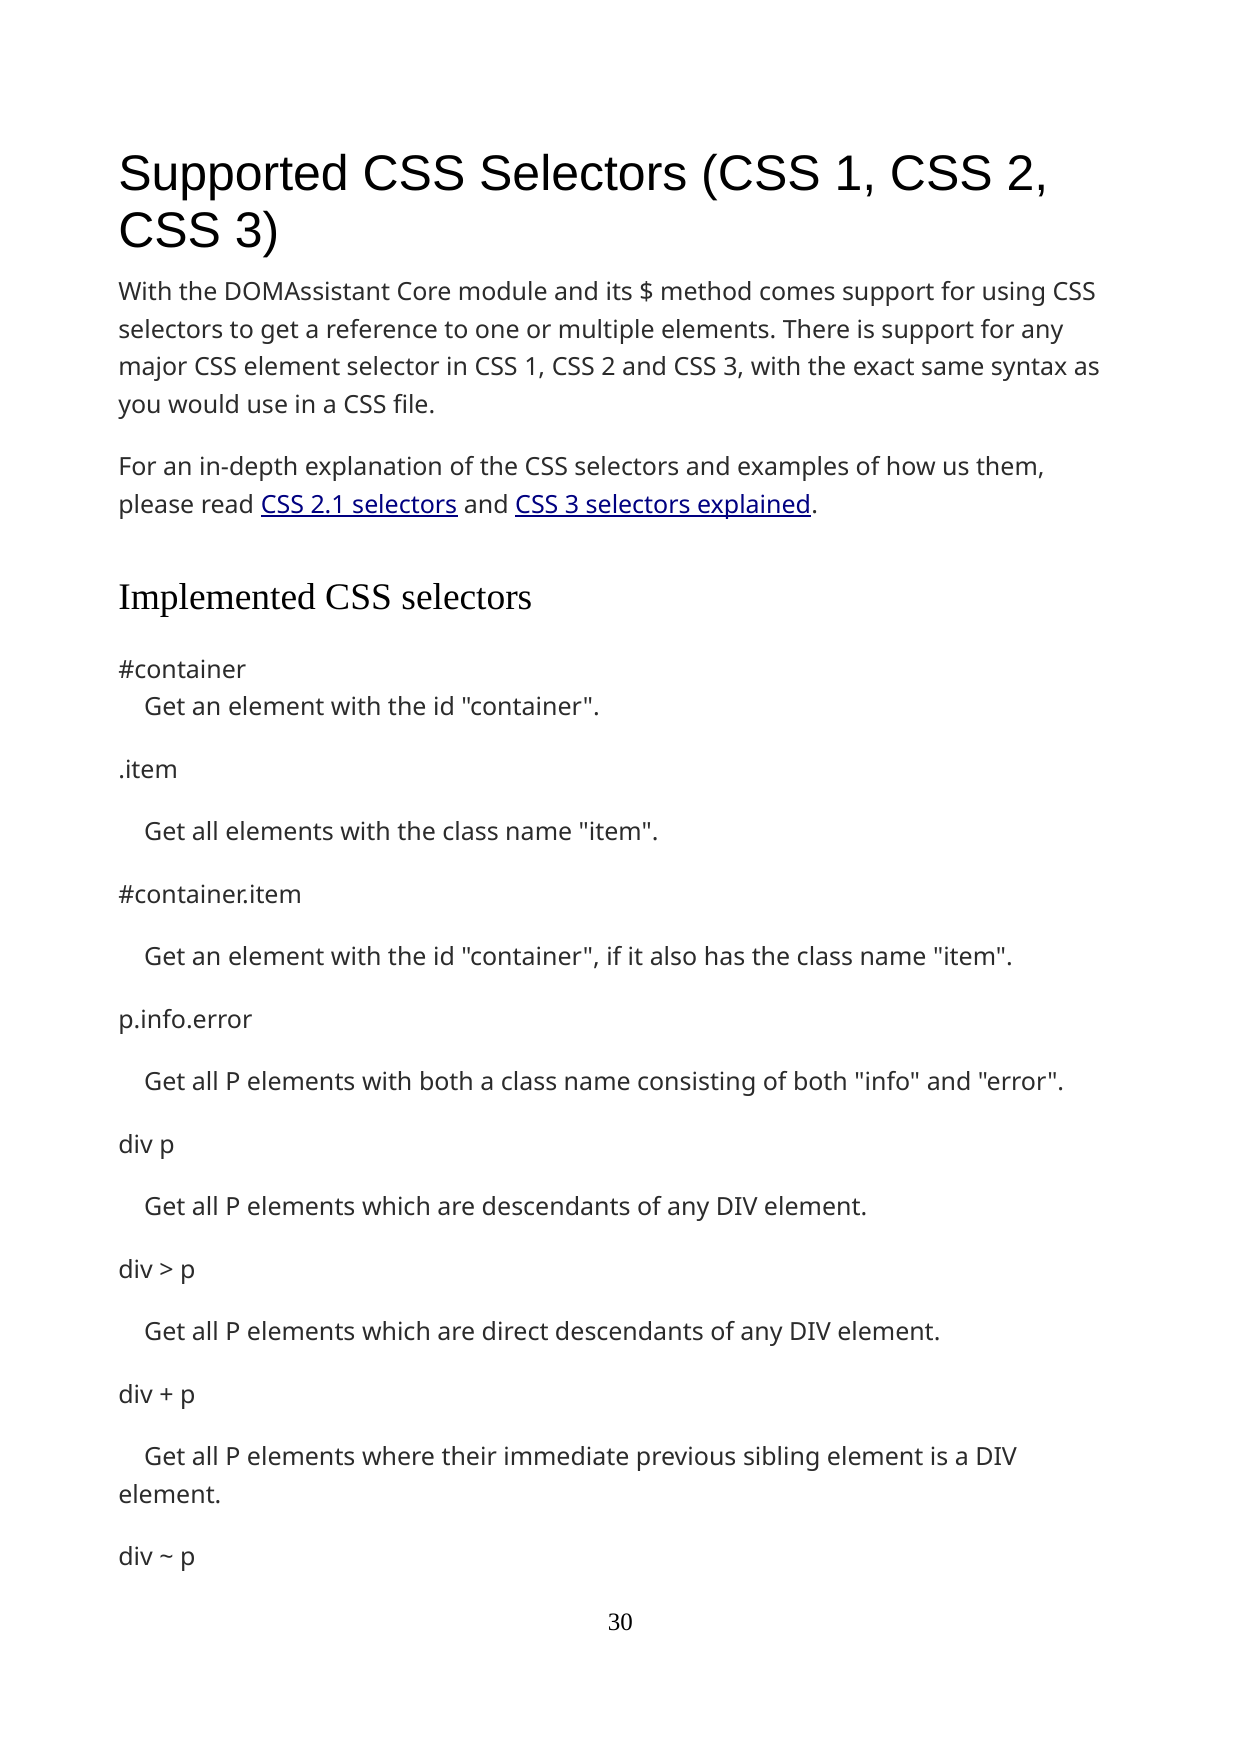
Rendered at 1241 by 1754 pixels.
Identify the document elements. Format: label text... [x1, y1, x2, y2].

text Get all P elements with both a class name consisting of both "info" and "error". [118, 1061, 1122, 1098]
text Get all P elements where their immediate previous sibling element is a DIV element. [118, 1436, 1122, 1511]
text div ~ p [118, 1536, 1122, 1573]
text Get all P elements which are direct descendants of any DIV element. [118, 1311, 1122, 1348]
text With the DOMAssistant Core module and its $ method comes support for using CSS selectors to get a reference to one or multiple elements. There is support for any major CSS element selector in CSS 1, CSS 2 and CSS 3, with the exact same syntax as you would use in a CSS file. [118, 271, 1122, 421]
text div p [118, 1123, 1122, 1161]
text For an in-depth explanation of the CSS selectors and examples of how us them, please read CSS 2.1 selectors and CSS 3 selectors explained. [118, 446, 1122, 521]
text Get all P elements which are descendants of any DIV element. [118, 1186, 1122, 1223]
text .item [118, 748, 1122, 786]
text div > p [118, 1248, 1122, 1286]
text div + p [118, 1373, 1122, 1411]
text Get an element with the id "container", if it also has the class name "item". [118, 936, 1122, 973]
text Get all elements with the class name "item". [118, 811, 1122, 848]
text Implemented CSS selectors #container [118, 546, 1122, 686]
text #container.item [118, 873, 1122, 911]
text p.info.error [118, 998, 1122, 1036]
text Get an element with the id "container". [118, 686, 1122, 723]
subtitle Supported CSS Selectors (CSS 1, CSS 2, CSS 3) [118, 143, 1122, 258]
